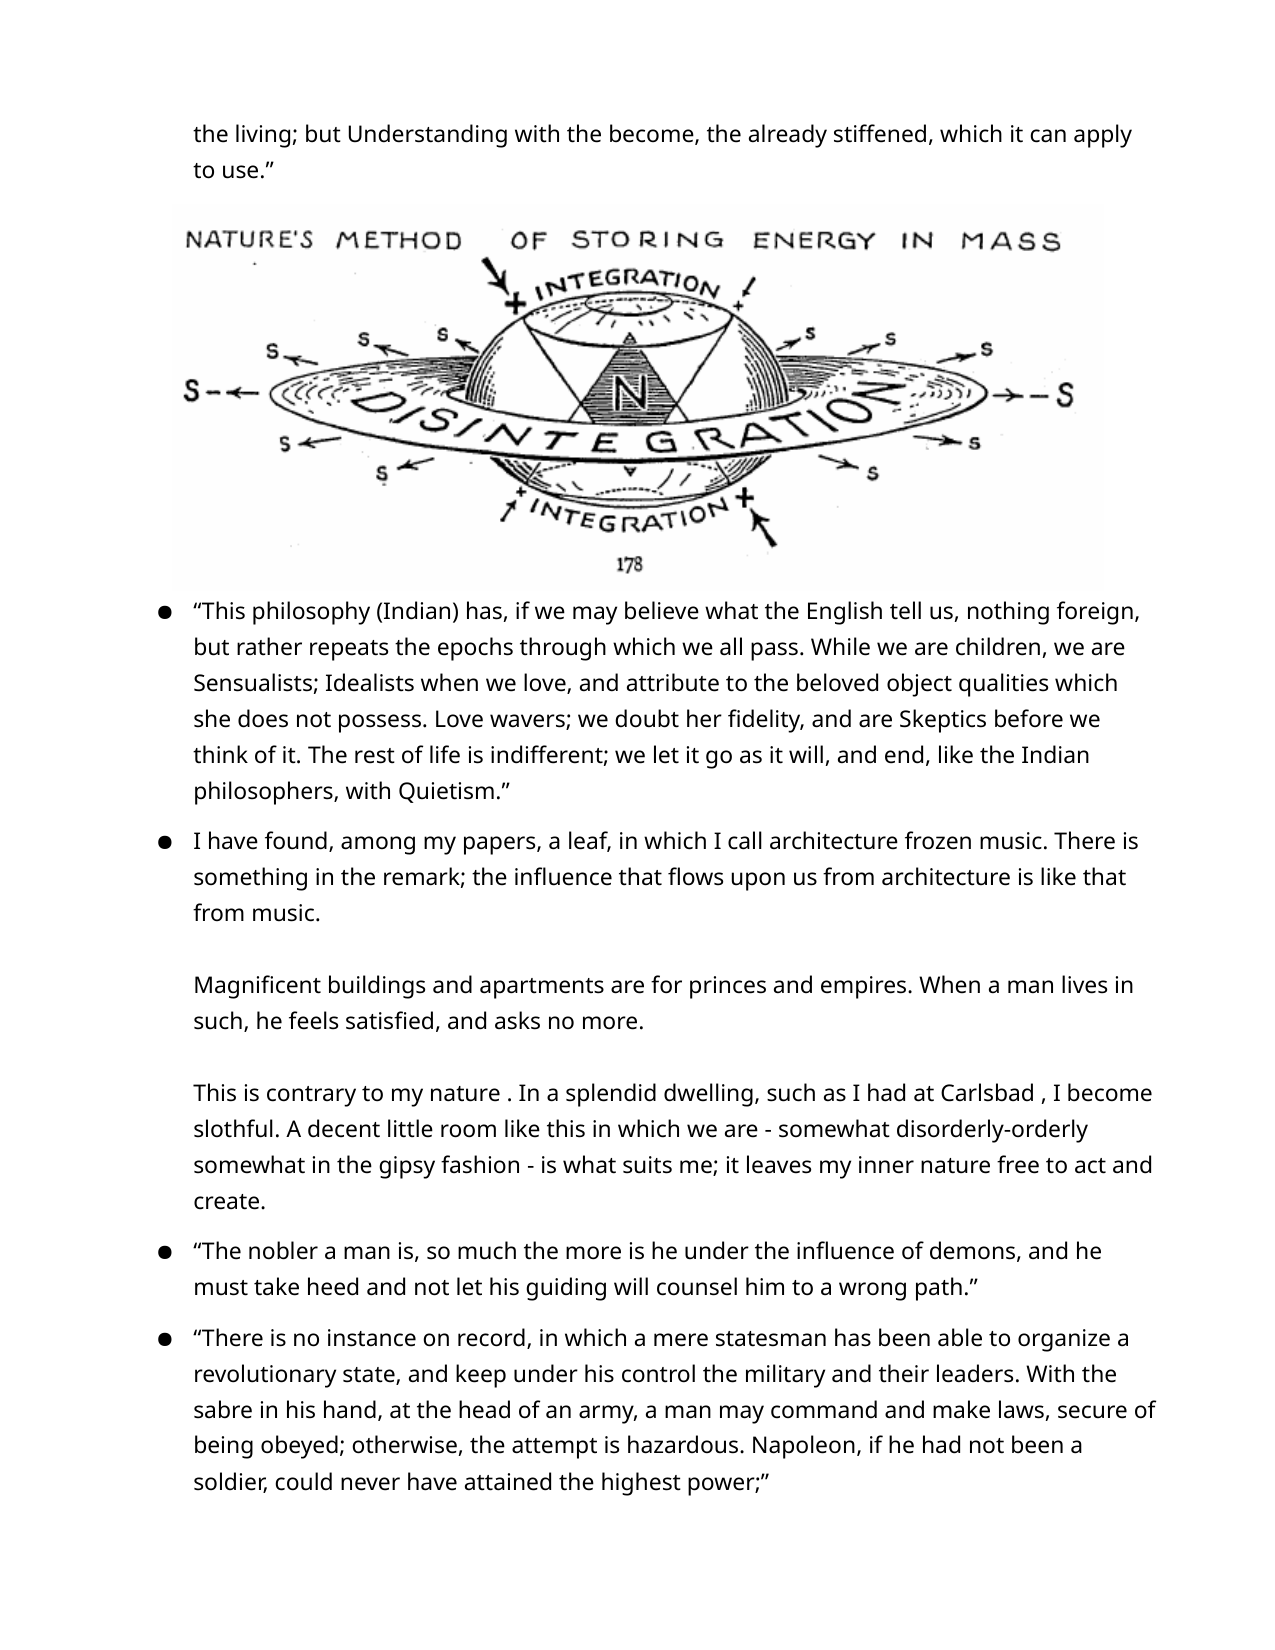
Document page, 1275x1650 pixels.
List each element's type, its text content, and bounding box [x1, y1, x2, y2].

picture [171, 204, 1104, 591]
list “This philosophy (Indian) has, if we may believe what the English tell us, nothing foreign, but rather repeats the epochs through which we all pass. While we are children, we are Sensualists; Idealists when we love, and attribute to the beloved object qualities which she does not possess. Love wavers; we doubt her fidelity, and are Skeptics before we think of it. The rest of life is indifferent; we let it go as it will, and end, like the Indian philosophers, with Quietism.” [156, 591, 1157, 806]
list I have found, among my papers, a leaf, in which I call architecture frozen music. There is something in the remark; the influence that flows upon us from architecture is like that from music. Magnificent buildings and apartments are for princes and empires. When a man lives in such, he feels satisfied, and asks no more. This is contrary to my nature . In a splendid dwelling, such as I had at Carlsbad , I become slothful. A decent little room like this in which we are - somewhat disorderly-orderly somewhat in the gipsy fashion - is what suits me; it leaves my inner nature free to act and create. [156, 825, 1157, 1216]
list “The nobler a man is, so much the more is he under the influence of demons, and he must take heed and not let his guiding will counsel him to a wrong path.” [156, 1235, 1157, 1302]
list “There is no instance on record, in which a mere statesman has been able to organize a revolutionary state, and keep under his control the military and their leaders. With the sabre in his hand, at the head of an army, a man may command and make laws, secure of being obeyed; otherwise, the attempt is hazardous. Napoleon, if he had not been a soldier, could never have attained the highest power;” [156, 1322, 1157, 1497]
list the living; but Understanding with the become, the already stiffened, which it can apply to use.” [156, 118, 1157, 185]
